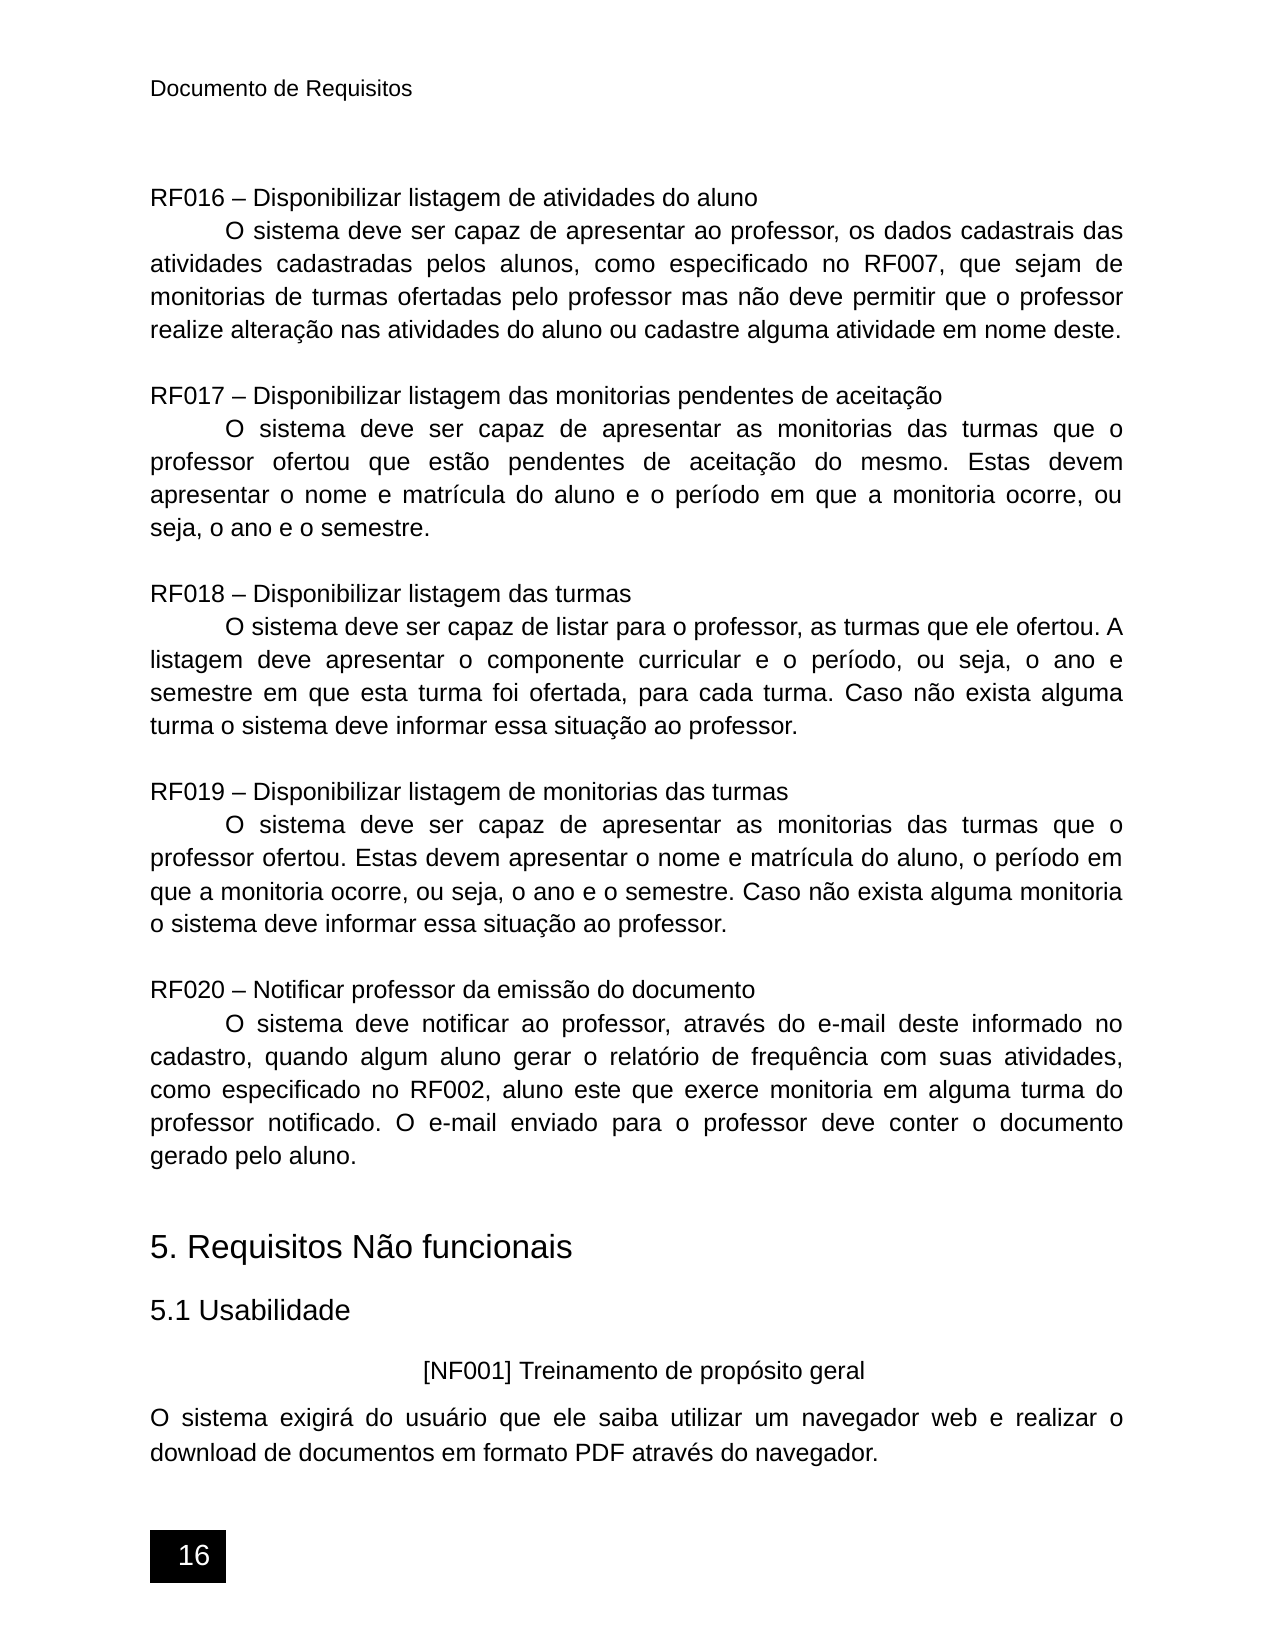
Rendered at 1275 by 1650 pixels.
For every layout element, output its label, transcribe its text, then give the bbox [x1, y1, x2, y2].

text [NF001] Treinamento de propósito geral [170, 1356, 1125, 1385]
text O sistema deve notificar ao professor, através do e-mail deste informado no cadastro, quando algum aluno gerar o relatório de frequência com suas atividades, como especificado no RF002, aluno este que exerce monitoria em alguma turma do professor notificado. O e-mail enviado para o professor deve conter o documento gerado pelo aluno. [150, 1008, 1125, 1169]
text RF018 – Disponibilizar listagem das turmas [150, 579, 1125, 608]
subtitle 5. Requisitos Não funcionais [150, 1227, 1125, 1266]
text O sistema deve ser capaz de apresentar ao professor, os dados cadastrais das atividades cadastradas pelos alunos, como especificado no RF007, que sejam de monitorias de turmas ofertadas pelo professor mas não deve permitir que o professor realize alteração nas atividades do aluno ou cadastre alguma atividade em nome deste. [150, 216, 1125, 344]
text O sistema exigirá do usuário que ele saiba utilizar um navegador web e realizar o download de documentos em formato PDF através do navegador. [150, 1403, 1125, 1466]
text RF017 – Disponibilizar listagem das monitorias pendentes de aceitação [150, 381, 1125, 410]
text O sistema deve ser capaz de apresentar as monitorias das turmas que o professor ofertou que estão pendentes de aceitação do mesmo. Estas devem apresentar o nome e matrícula do aluno e o período em que a monitoria ocorre, ou seja, o ano e o semestre. [150, 414, 1125, 542]
text RF016 – Disponibilizar listagem de atividades do aluno [150, 183, 1125, 212]
text O sistema deve ser capaz de apresentar as monitorias das turmas que o professor ofertou. Estas devem apresentar o nome e matrícula do aluno, o período em que a monitoria ocorre, ou seja, o ano e o semestre. Caso não exista alguma monitoria o sistema deve informar essa situação ao professor. [150, 810, 1125, 938]
text RF020 – Notificar professor da emissão do documento [150, 976, 1125, 1004]
text O sistema deve ser capaz de listar para o professor, as turmas que ele ofertou. A listagem deve apresentar o componente curricular e o período, ou seja, o ano e semestre em que esta turma foi ofertada, para cada turma. Caso não exista alguma turma o sistema deve informar essa situação ao professor. [150, 612, 1125, 740]
subtitle 5.1 Usabilidade [150, 1292, 1125, 1326]
text RF019 – Disponibilizar listagem de monitorias das turmas [150, 777, 1125, 806]
